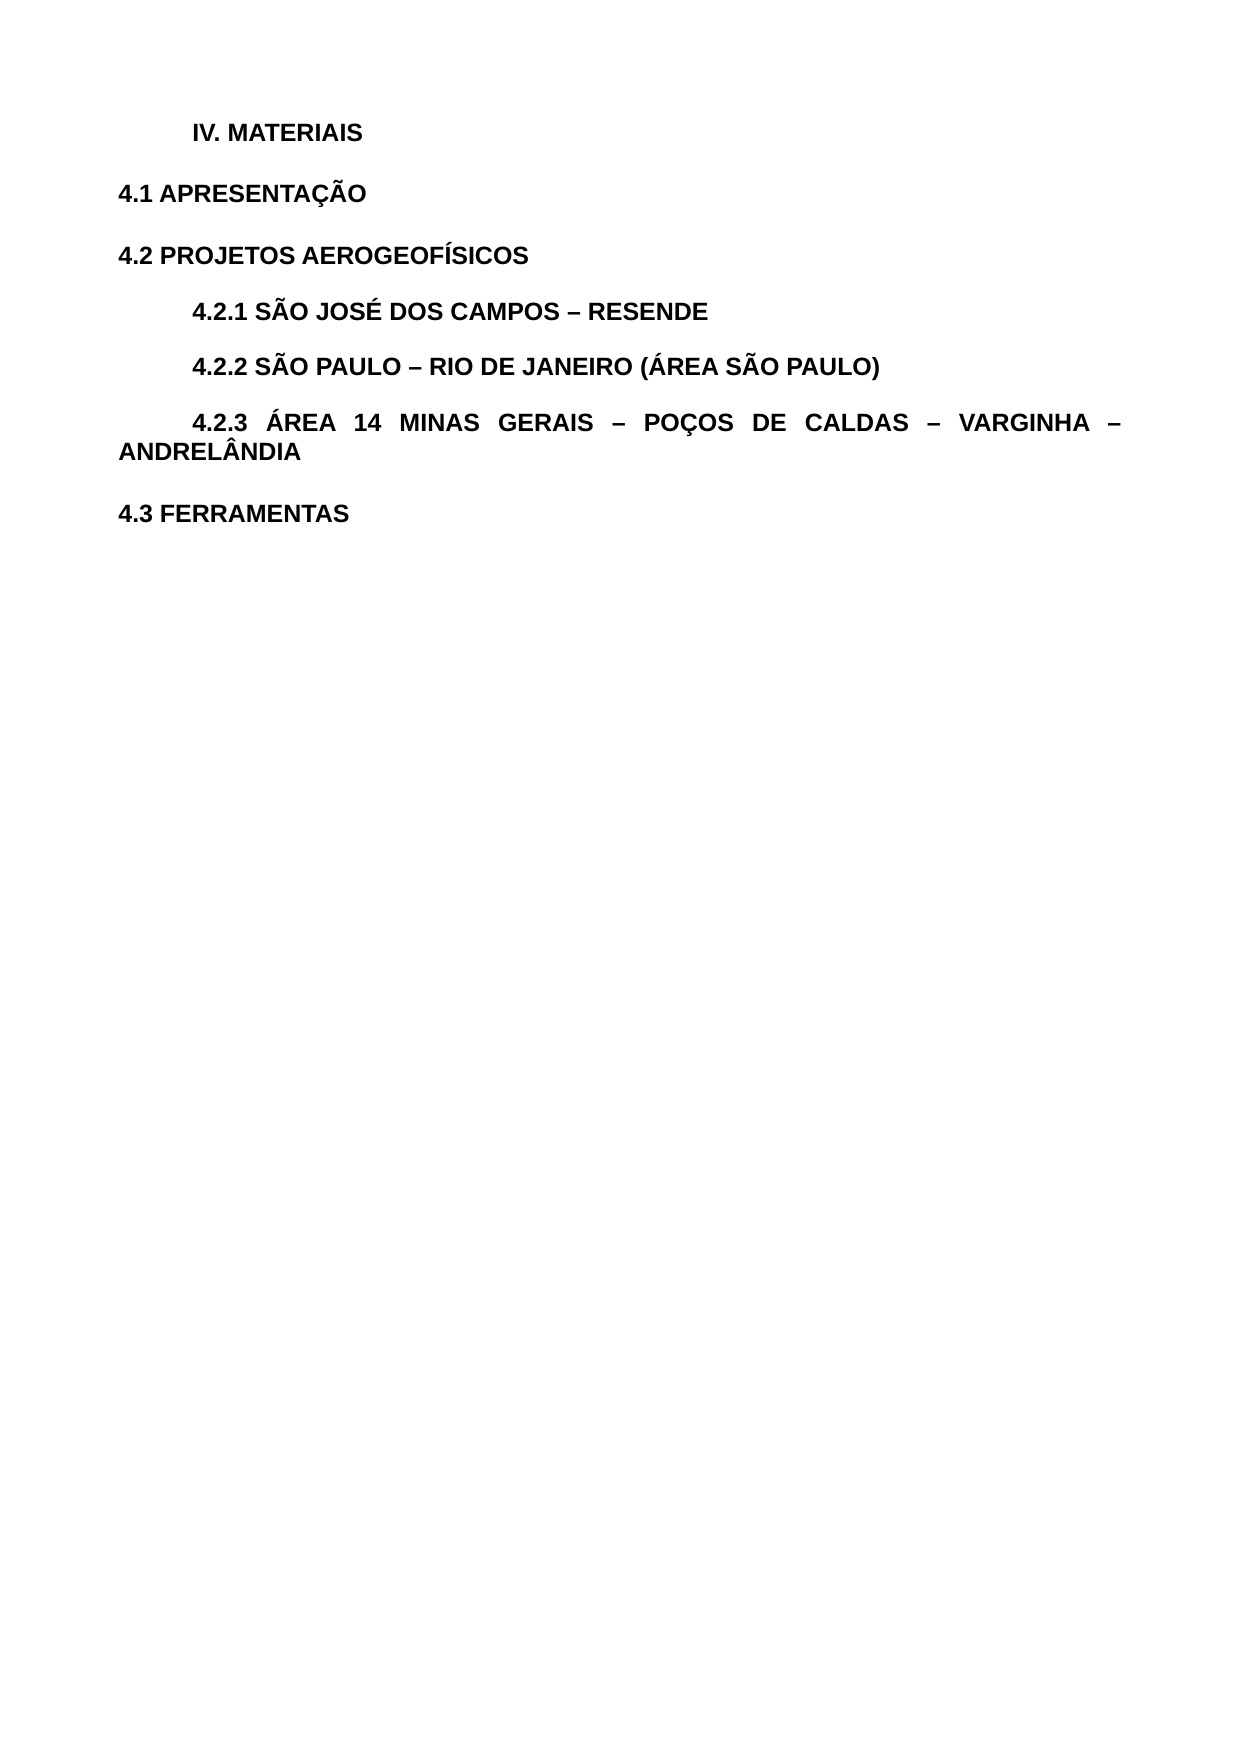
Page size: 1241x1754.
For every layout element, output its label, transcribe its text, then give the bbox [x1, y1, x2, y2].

subtitle 4.2.3 ÁREA 14 MINAS GERAIS – POÇOS DE CALDAS – VARGINHA – ANDRELÂNDIA [118, 408, 1122, 466]
subtitle 4.2 PROJETOS AEROGEOFÍSICOS [118, 241, 1122, 269]
subtitle 4.1 APRESENTAÇÃO [118, 178, 1122, 207]
subtitle IV. MATERIAIS [118, 118, 1122, 147]
subtitle 4.2.1 SÃO JOSÉ DOS CAMPOS – RESENDE [118, 296, 1122, 325]
subtitle 4.2.2 SÃO PAULO – RIO DE JANEIRO (ÁREA SÃO PAULO) [118, 352, 1122, 381]
subtitle 4.3 FERRAMENTAS [118, 499, 1122, 528]
